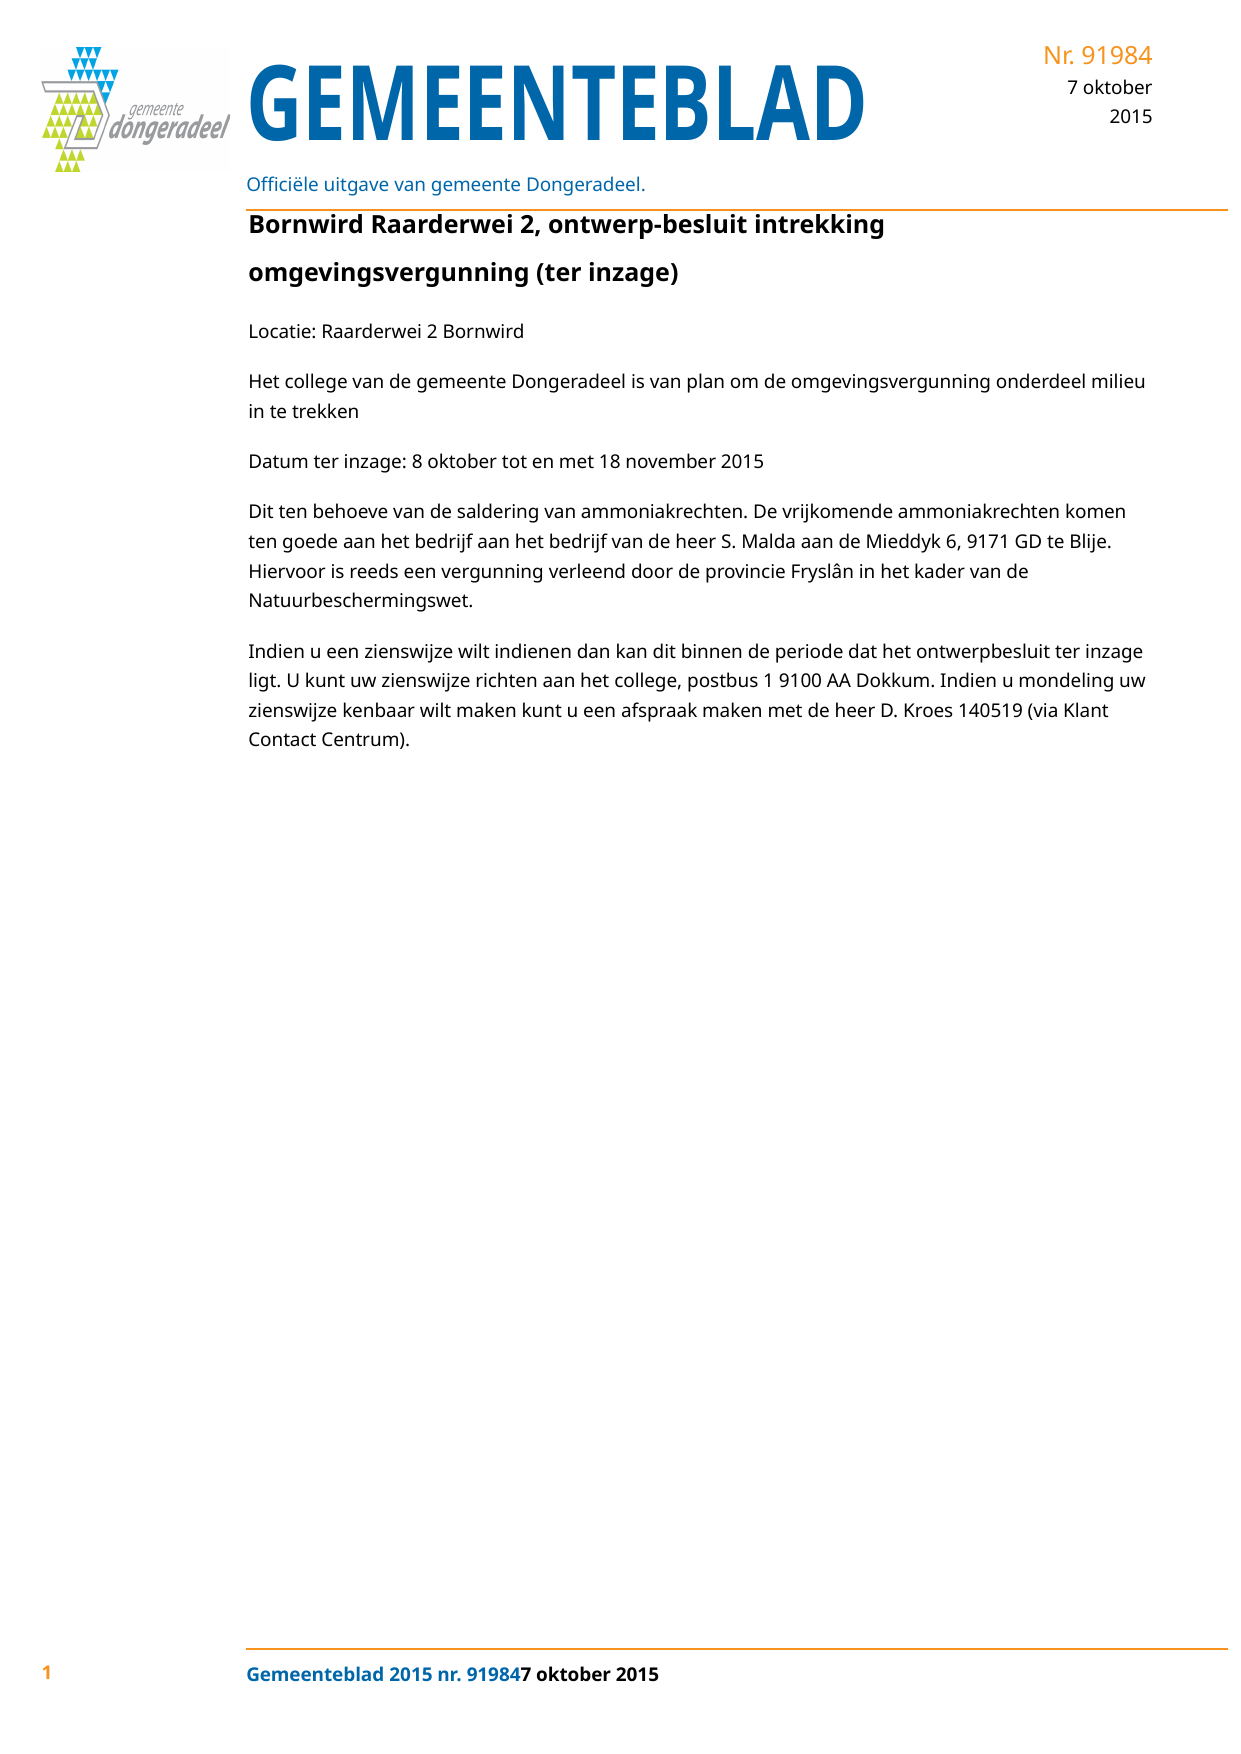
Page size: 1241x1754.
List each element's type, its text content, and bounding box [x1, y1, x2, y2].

text Locatie: Raarderwei 2 Bornwird [248, 318, 1152, 344]
text Bornwird Raarderwei 2, ontwerp-besluit intrekking omgevingsvergunning (ter inzage) [248, 211, 1152, 288]
text Datum ter inzage: 8 oktober tot en met 18 november 2015 [248, 448, 1152, 474]
text Het college van de gemeente Dongeradeel is van plan om de omgevingsvergunning onderdeel milieu in te trekken [248, 368, 1152, 424]
picture [41, 47, 231, 172]
picture [99, 72, 104, 80]
text Dit ten behoeve van de saldering van ammoniakrechten. De vrijkomende ammoniakrechten komen ten goede aan het bedrijf aan het bedrijf van de heer S. Malda aan de Mieddyk 6, 9171 GD te Blije. Hiervoor is reeds een vergunning verleend door de provincie Fryslân in het kader van de Natuurbeschermingswet. [248, 499, 1152, 613]
picture [107, 73, 113, 80]
text Indien u een zienswijze wilt indienen dan kan dit binnen de periode dat het ontwerpbesluit ter inzage ligt. U kunt uw zienswijze richten aan het college, postbus 1 9100 AA Dokkum. Indien u mondeling uw zienswijze kenbaar wilt maken kunt u een afspraak maken met de heer D. Kroes 140519 (via Klant Contact Centrum). [248, 638, 1152, 752]
